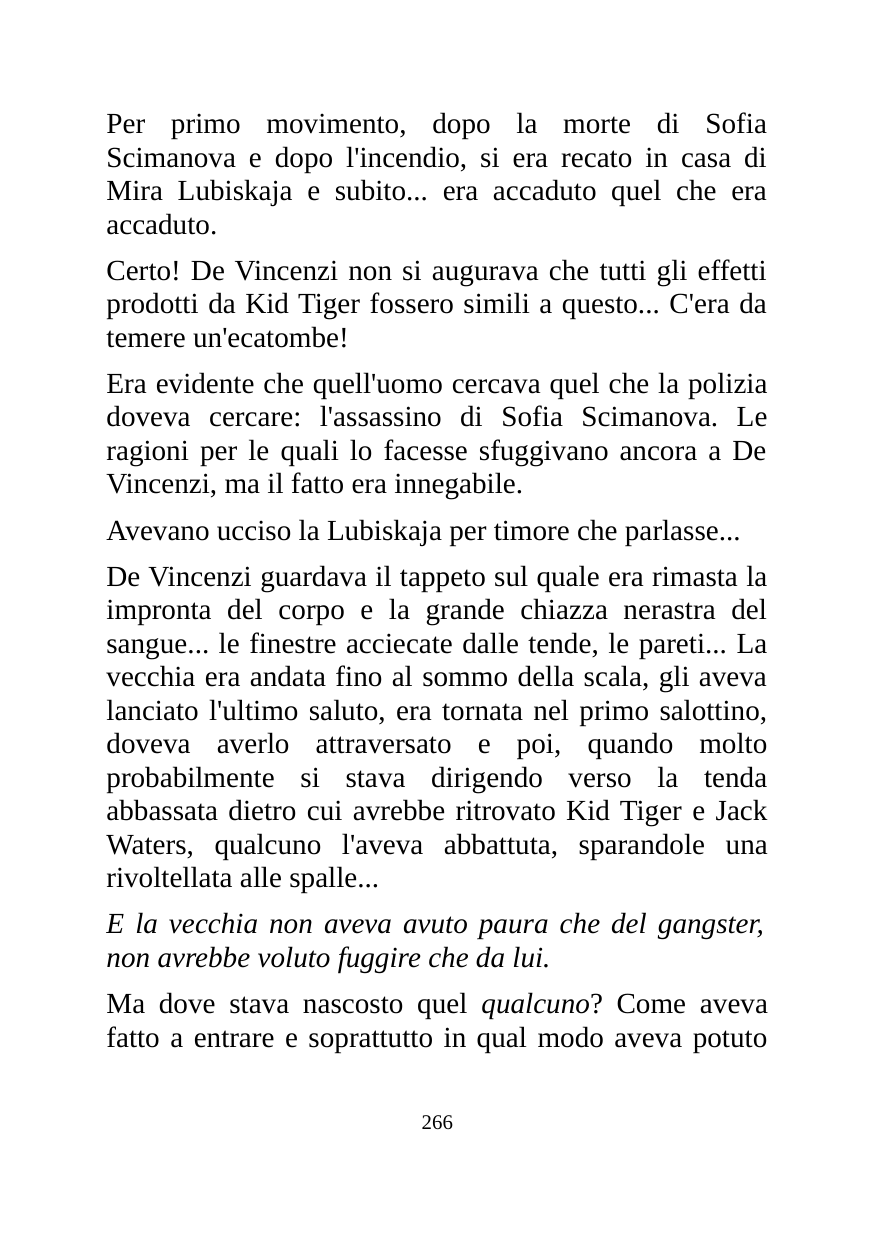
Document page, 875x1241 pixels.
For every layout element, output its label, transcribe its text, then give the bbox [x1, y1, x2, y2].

text De Vincenzi guardava il tappeto sul quale era rimasta la impronta del corpo e la grande chiazza nerastra del sangue... le finestre acciecate dalle tende, le pareti... La vecchia era andata fino al sommo della scala, gli aveva lanciato l'ultimo saluto, era tornata nel primo salottino, doveva averlo attraversato e poi, quando molto probabilmente si stava dirigendo verso la tenda abbassata dietro cui avrebbe ritrovato Kid Tiger e Jack Waters, qualcuno l'aveva abbattuta, sparandole una rivoltellata alle spalle... [106, 559, 768, 894]
text Certo! De Vincenzi non si augurava che tutti gli effetti prodotti da Kid Tiger fossero simili a questo... C'era da temere un'ecatombe! [106, 253, 768, 353]
text E la vecchia non aveva avuto paura che del gangster, non avrebbe voluto fuggire che da lui. [106, 907, 768, 974]
text Era evidente che quell'uomo cercava quel che la polizia doveva cercare: l'assassino di Sofia Scimanova. Le ragioni per le quali lo facesse sfuggivano ancora a De Vincenzi, ma il fatto era innegabile. [106, 366, 768, 500]
text Avevano ucciso la Lubiskaja per timore che parlasse... [106, 513, 768, 546]
text Per primo movimento, dopo la morte di Sofia Scimanova e dopo l'incendio, si era recato in casa di Mira Lubiskaja e subito... era accaduto quel che era accaduto. [106, 106, 768, 240]
text Ma dove stava nascosto quel qualcuno? Come aveva fatto a entrare e soprattutto in qual modo aveva potuto [106, 986, 768, 1053]
